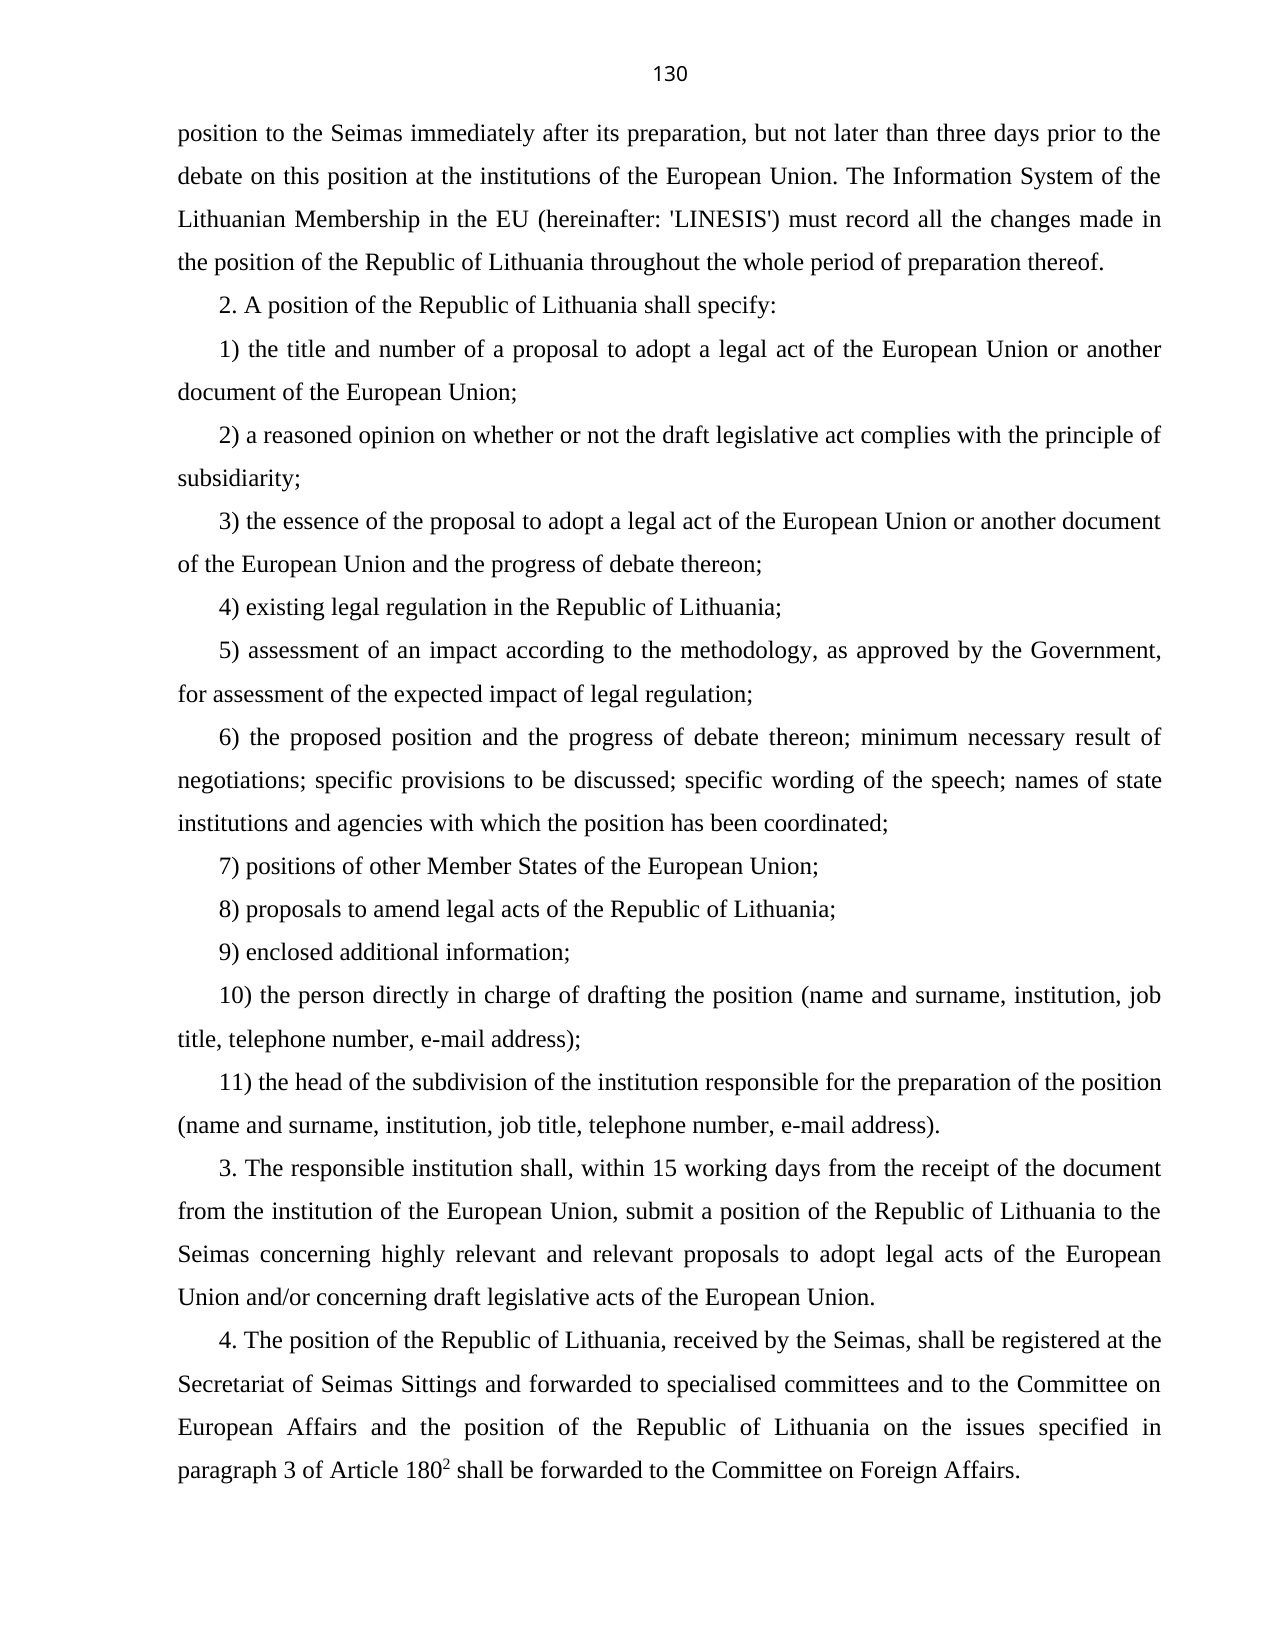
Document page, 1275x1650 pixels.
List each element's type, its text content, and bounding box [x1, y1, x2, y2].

text 4) existing legal regulation in the Republic of Lithuania; [177, 592, 1163, 621]
text 5) assessment of an impact according to the methodology, as approved by the Government, for assessment of the expected impact of legal regulation; [177, 636, 1163, 707]
text 3. The responsible institution shall, within 15 working days from the receipt of the document from the institution of the European Union, submit a position of the Republic of Lithuania to the Seimas concerning highly relevant and relevant proposals to adopt legal acts of the European Union and/or concerning draft legislative acts of the European Union. [177, 1153, 1163, 1311]
text 7) positions of other Member States of the European Union; [177, 851, 1163, 880]
text 11) the head of the subdivision of the institution responsible for the preparation of the position (name and surname, institution, job title, telephone number, e-mail address). [177, 1067, 1163, 1139]
text 1) the title and number of a proposal to adopt a legal act of the European Union or another document of the European Union; [177, 334, 1163, 406]
text position to the Seimas immediately after its preparation, but not later than three days prior to the debate on this position at the institutions of the European Union. The Information System of the Lithuanian Membership in the EU (hereinafter: 'LINESIS') must record all the changes made in the position of the Republic of Lithuania throughout the whole period of preparation thereof. [177, 118, 1163, 276]
text 2) a reasoned opinion on whether or not the draft legislative act complies with the principle of subsidiarity; [177, 420, 1163, 492]
text 10) the person directly in charge of drafting the position (name and surname, institution, job title, telephone number, e-mail address); [177, 981, 1163, 1052]
text 2. A position of the Republic of Lithuania shall specify: [177, 291, 1163, 319]
text 9) enclosed additional information; [177, 937, 1163, 966]
text 6) the proposed position and the progress of debate thereon; minimum necessary result of negotiations; specific provisions to be discussed; specific wording of the speech; names of state institutions and agencies with which the position has been coordinated; [177, 722, 1163, 837]
text 3) the essence of the proposal to adopt a legal act of the European Union or another document of the European Union and the progress of debate thereon; [177, 506, 1163, 578]
text 8) proposals to amend legal acts of the Republic of Lithuania; [177, 894, 1163, 923]
text 4. The position of the Republic of Lithuania, received by the Seimas, shall be registered at the Secretariat of Seimas Sittings and forwarded to specialised committees and to the Committee on European Affairs and the position of the Republic of Lithuania on the issues specified in paragraph 3 of Article 1802 shall be forwarded to the Committee on Foreign Affairs. [177, 1326, 1163, 1484]
